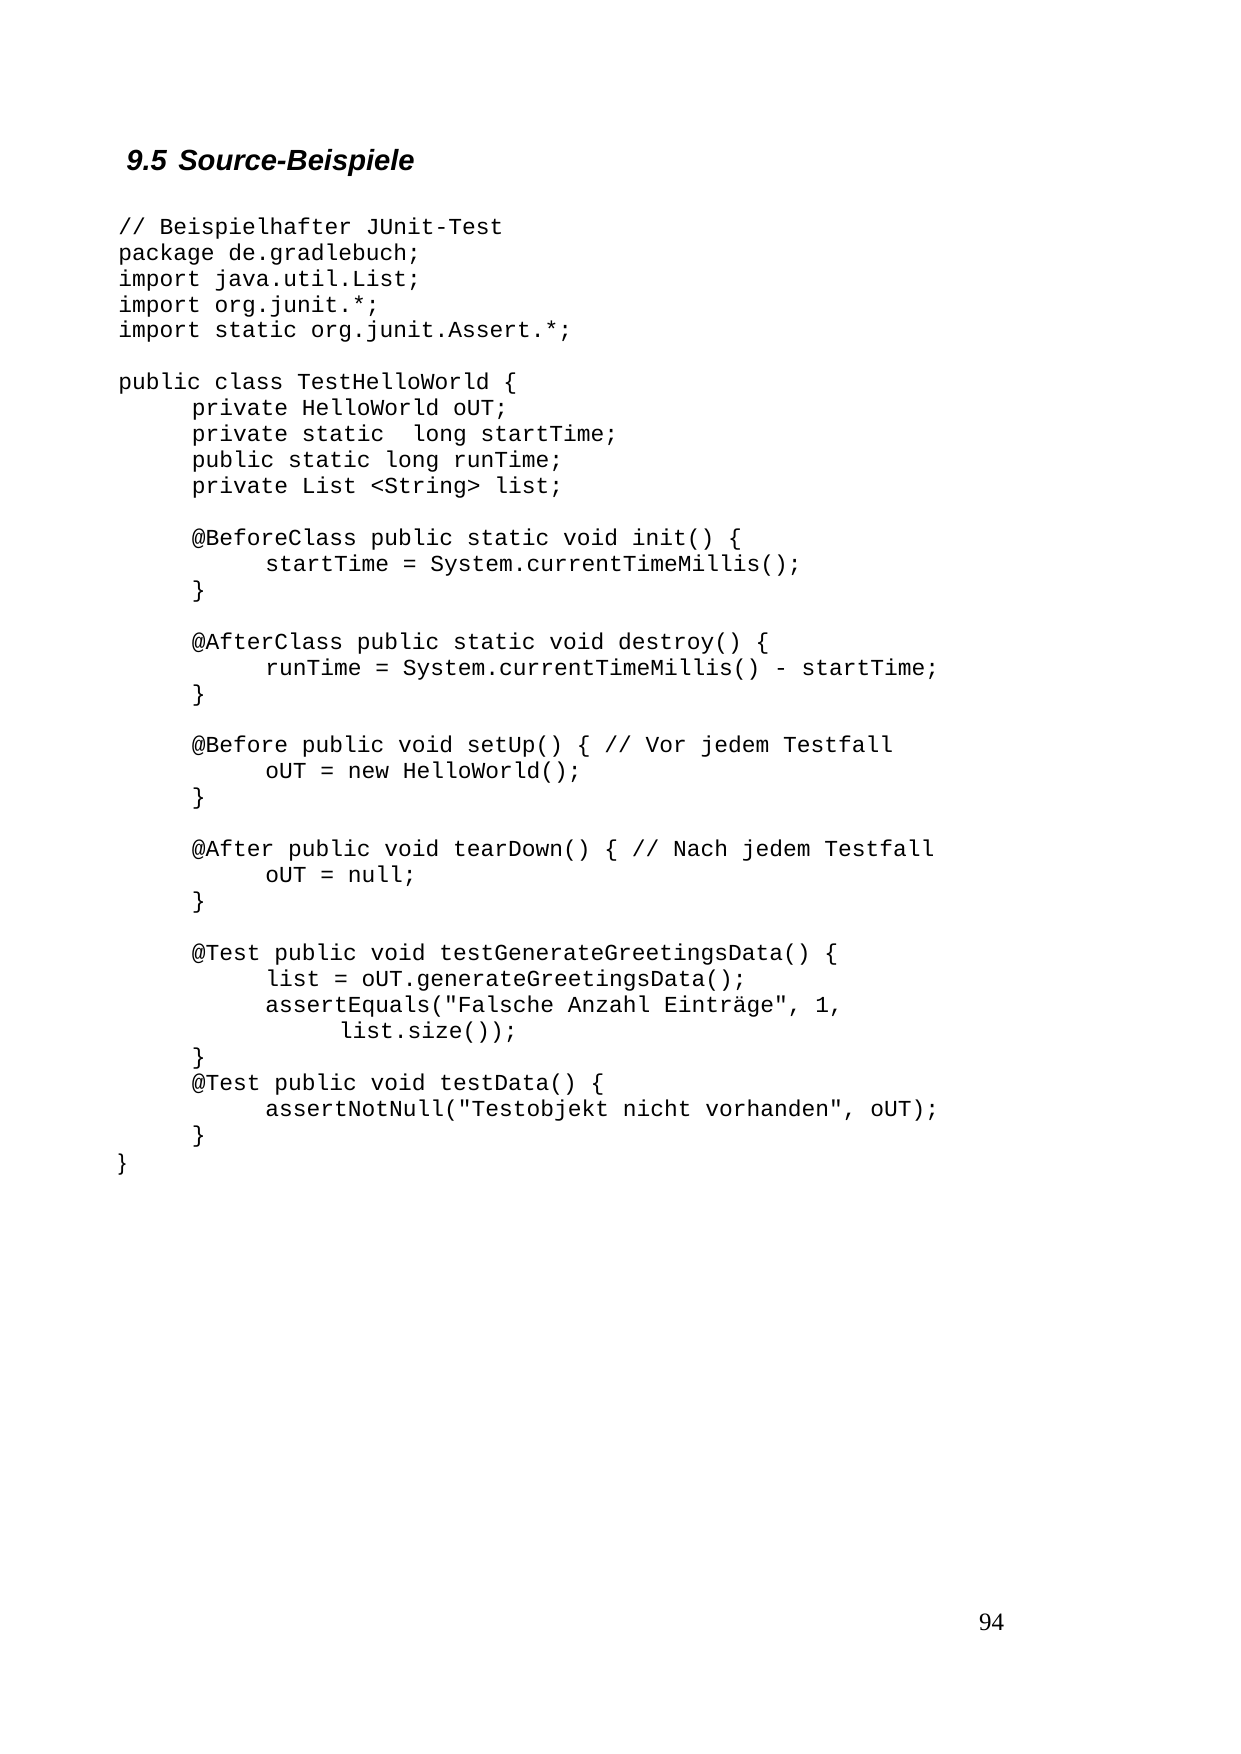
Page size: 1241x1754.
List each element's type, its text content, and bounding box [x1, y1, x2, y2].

text oUT = new HelloWorld(); [118, 760, 1004, 786]
text private static long startTime; [118, 423, 1004, 448]
text import static org.junit.Assert.*; [118, 319, 1004, 345]
text } [118, 578, 1004, 604]
text @Test public void testGenerateGreetingsData() { [118, 941, 1004, 967]
text oUT = null; [118, 863, 1004, 889]
text assertNotNull("Testobjekt nicht vorhanden", oUT); [118, 1097, 1004, 1123]
text } [118, 1045, 1004, 1071]
text private List <String> list; [118, 474, 1004, 500]
text // Beispielhafter JUnit-Test [118, 215, 1004, 241]
text @Test public void testData() { [118, 1071, 1004, 1097]
text runTime = System.currentTimeMillis() - startTime; [118, 656, 1004, 682]
text import org.junit.*; [118, 293, 1004, 319]
text } [118, 1123, 1004, 1149]
text public static long runTime; [118, 448, 1004, 474]
text list.size()); [118, 1019, 1004, 1045]
text } [118, 1149, 1004, 1175]
text list = oUT.generateGreetingsData(); [118, 967, 1004, 993]
subtitle Source-Beispiele [118, 143, 1004, 177]
text private HelloWorld oUT; [118, 397, 1004, 423]
text assertEquals("Falsche Anzahl Einträge", 1, [118, 993, 1004, 1019]
text @BeforeClass public static void init() { [118, 526, 1004, 552]
text } [118, 786, 1004, 812]
text public class TestHelloWorld { [118, 371, 1004, 397]
text import java.util.List; [118, 267, 1004, 293]
text package de.gradlebuch; [118, 241, 1004, 267]
text } [118, 889, 1004, 915]
text @After public void tearDown() { // Nach jedem Testfall [118, 838, 1004, 863]
text } [118, 682, 1004, 708]
text @AfterClass public static void destroy() { [118, 630, 1004, 656]
text @Before public void setUp() { // Vor jedem Testfall [118, 734, 1004, 760]
text startTime = System.currentTimeMillis(); [118, 552, 1004, 578]
